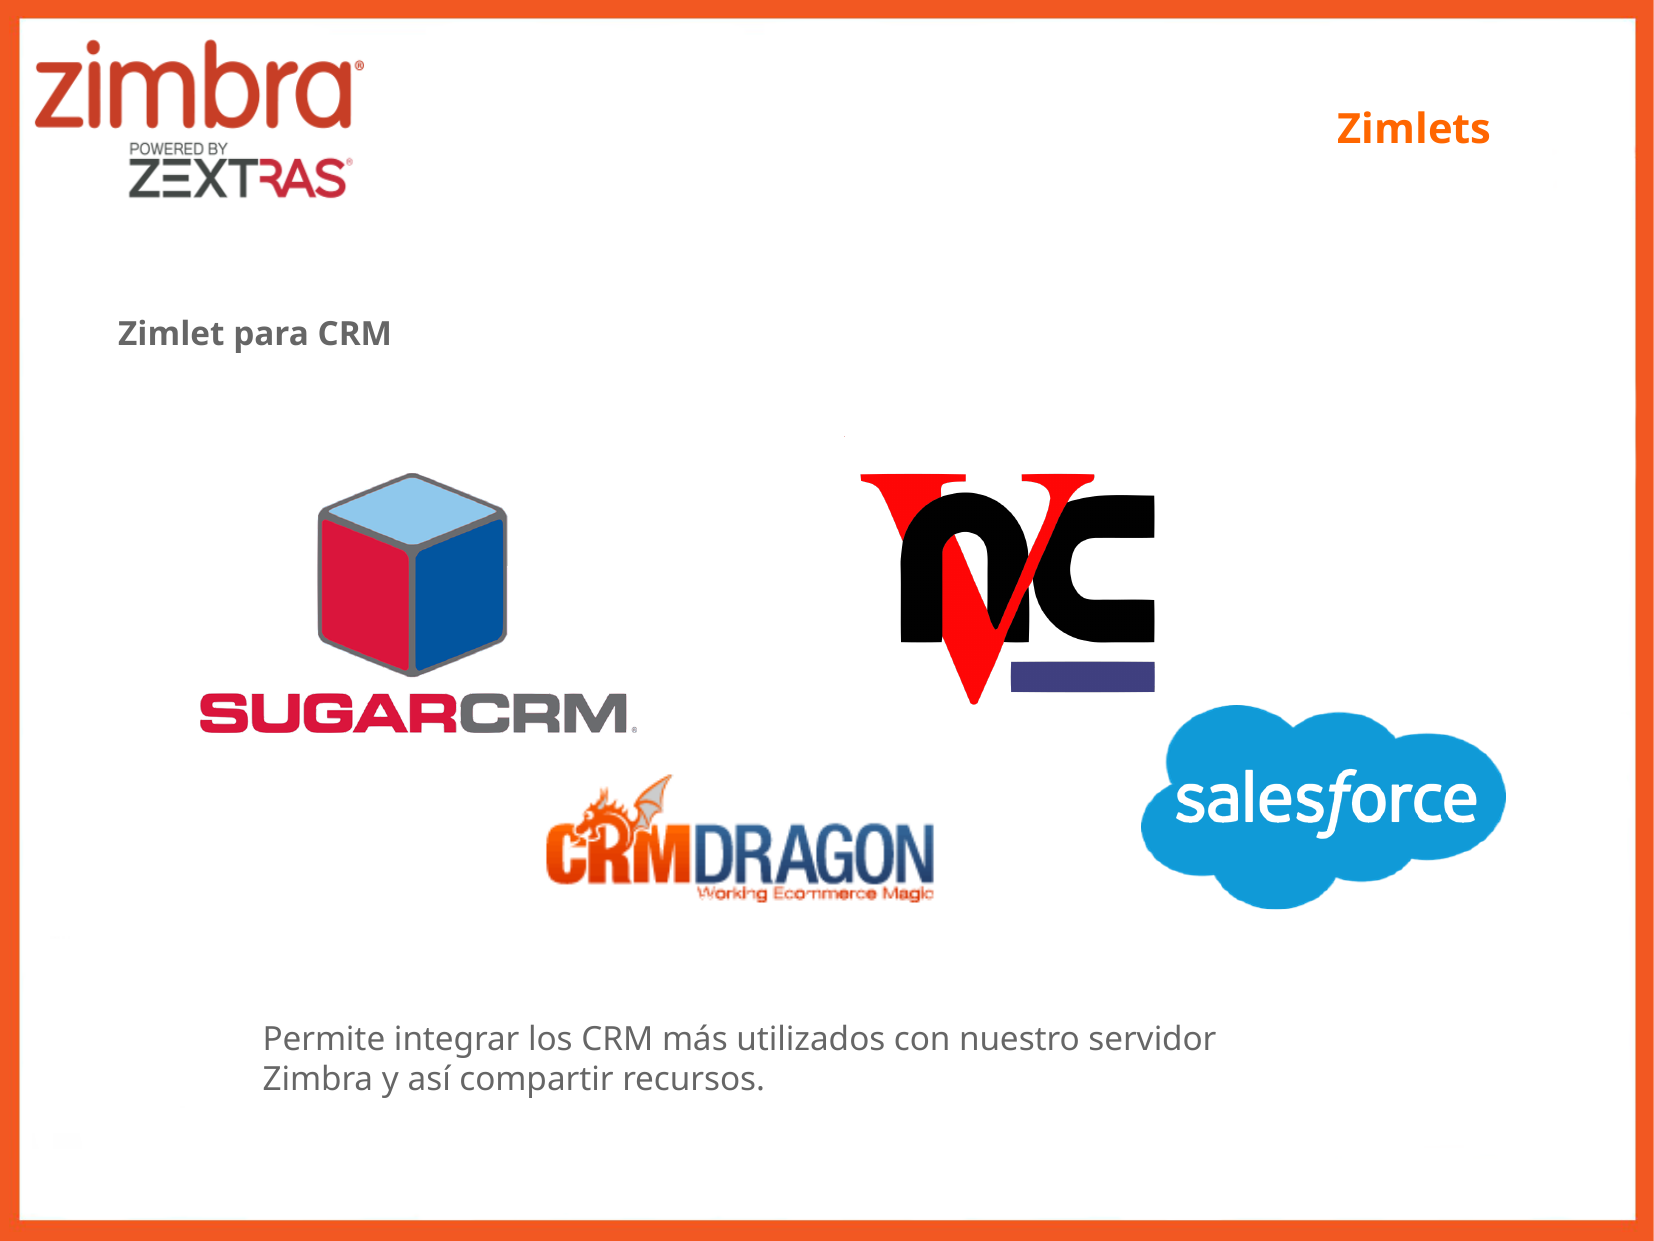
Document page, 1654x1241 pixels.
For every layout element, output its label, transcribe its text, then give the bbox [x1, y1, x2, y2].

picture [0, 0, 1654, 1241]
text_box Permite integrar los CRM más utilizados con nuestro servidor Zimbra y así compartir recursos. [248, 1009, 1288, 1205]
text_box Zimlets [1322, 94, 1536, 142]
text_box Zimlet para CRM [103, 302, 544, 354]
